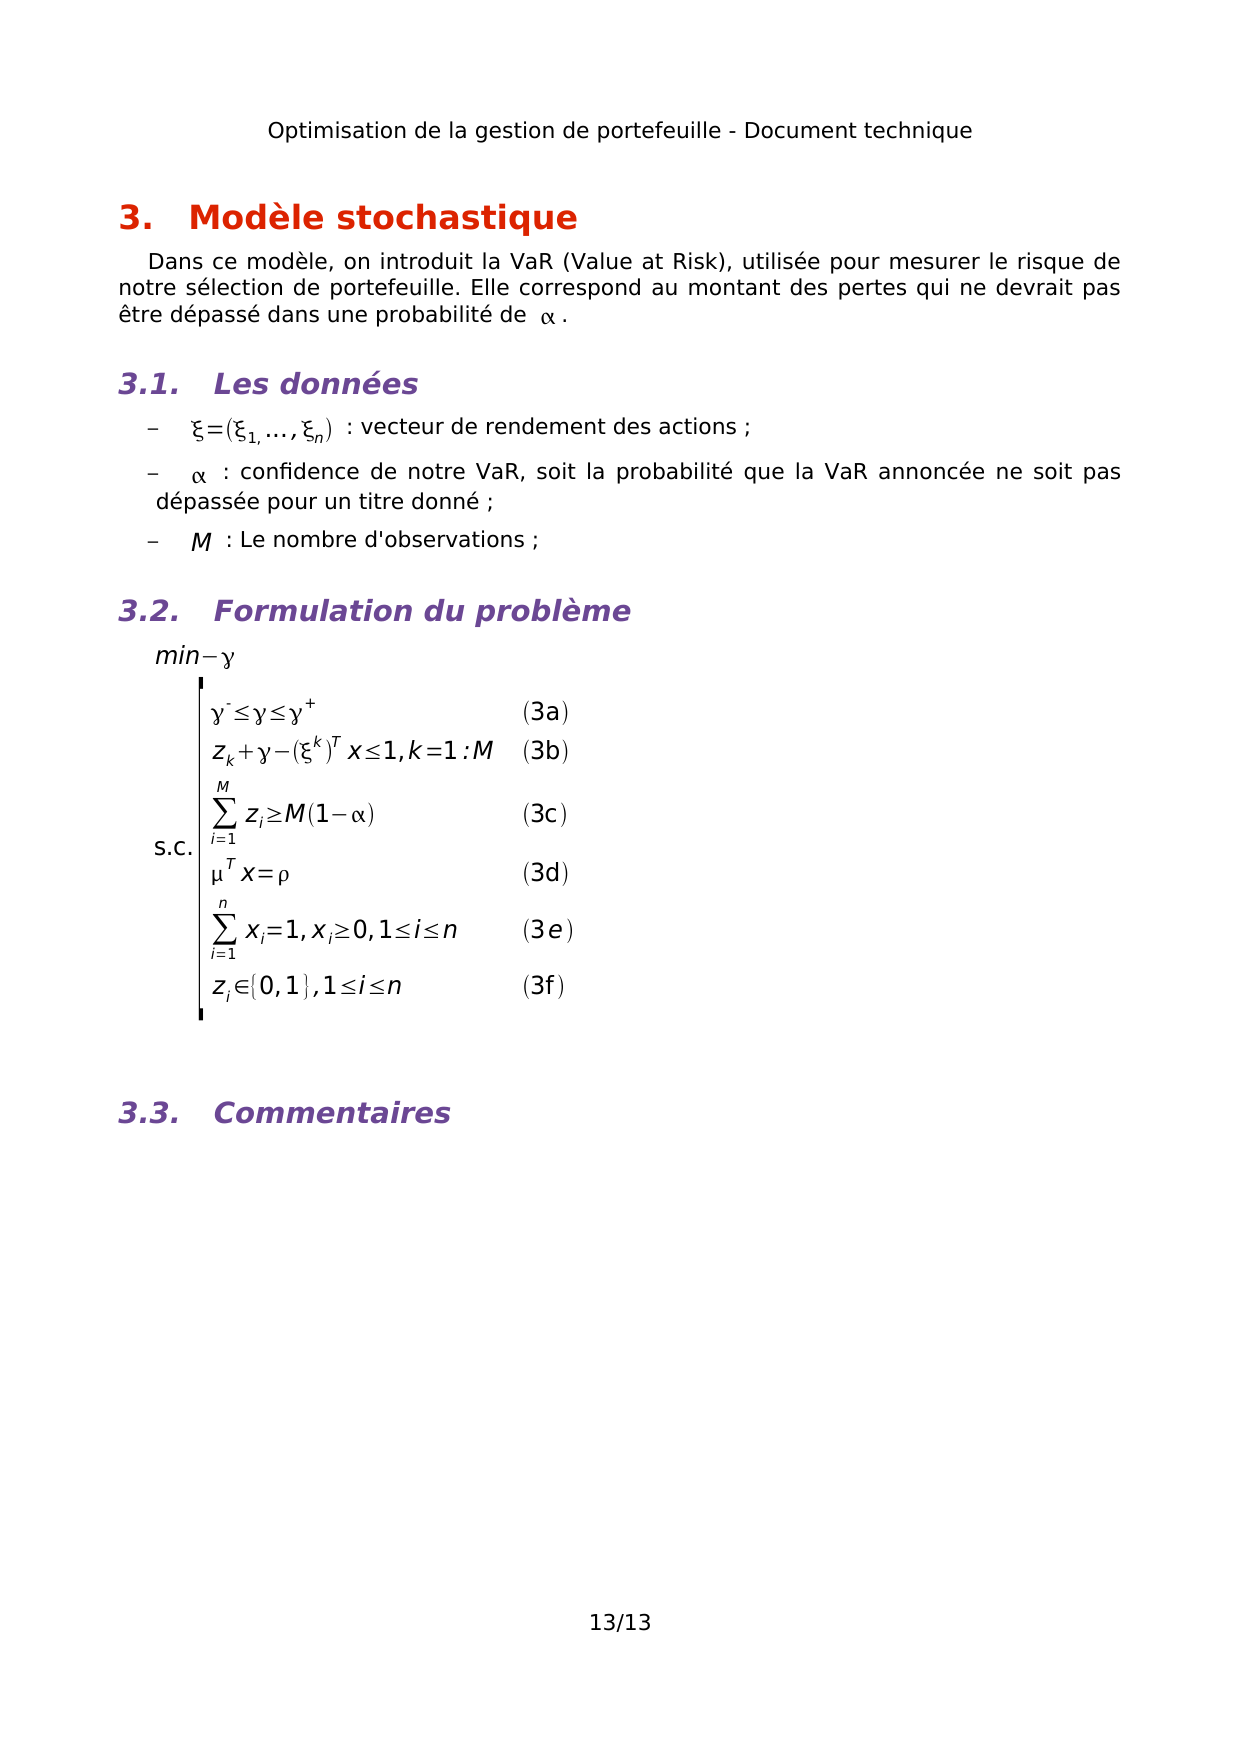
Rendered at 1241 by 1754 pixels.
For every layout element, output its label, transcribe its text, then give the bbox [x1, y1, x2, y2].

list : confidence de notre VaR, soit la probabilité que la VaR annoncée ne soit pas dépassée pour un titre donné ; [118, 459, 1122, 514]
list : vecteur de rendement des actions ; [118, 413, 1122, 447]
subtitle Formulation du problème [118, 594, 1122, 628]
subtitle Commentaires [118, 1096, 1122, 1130]
list : Le nombre d'observations ; [118, 527, 1122, 557]
subtitle Les données [118, 367, 1122, 401]
text Dans ce modèle, on introduit la VaR (Value at Risk), utilisée pour mesurer le risque de notre sélection de portefeuille. Elle correspond au montant des pertes qui ne devrait pas être dépassé dans une probabilité de . [118, 249, 1122, 329]
subtitle Modèle stochastique [118, 198, 1122, 237]
